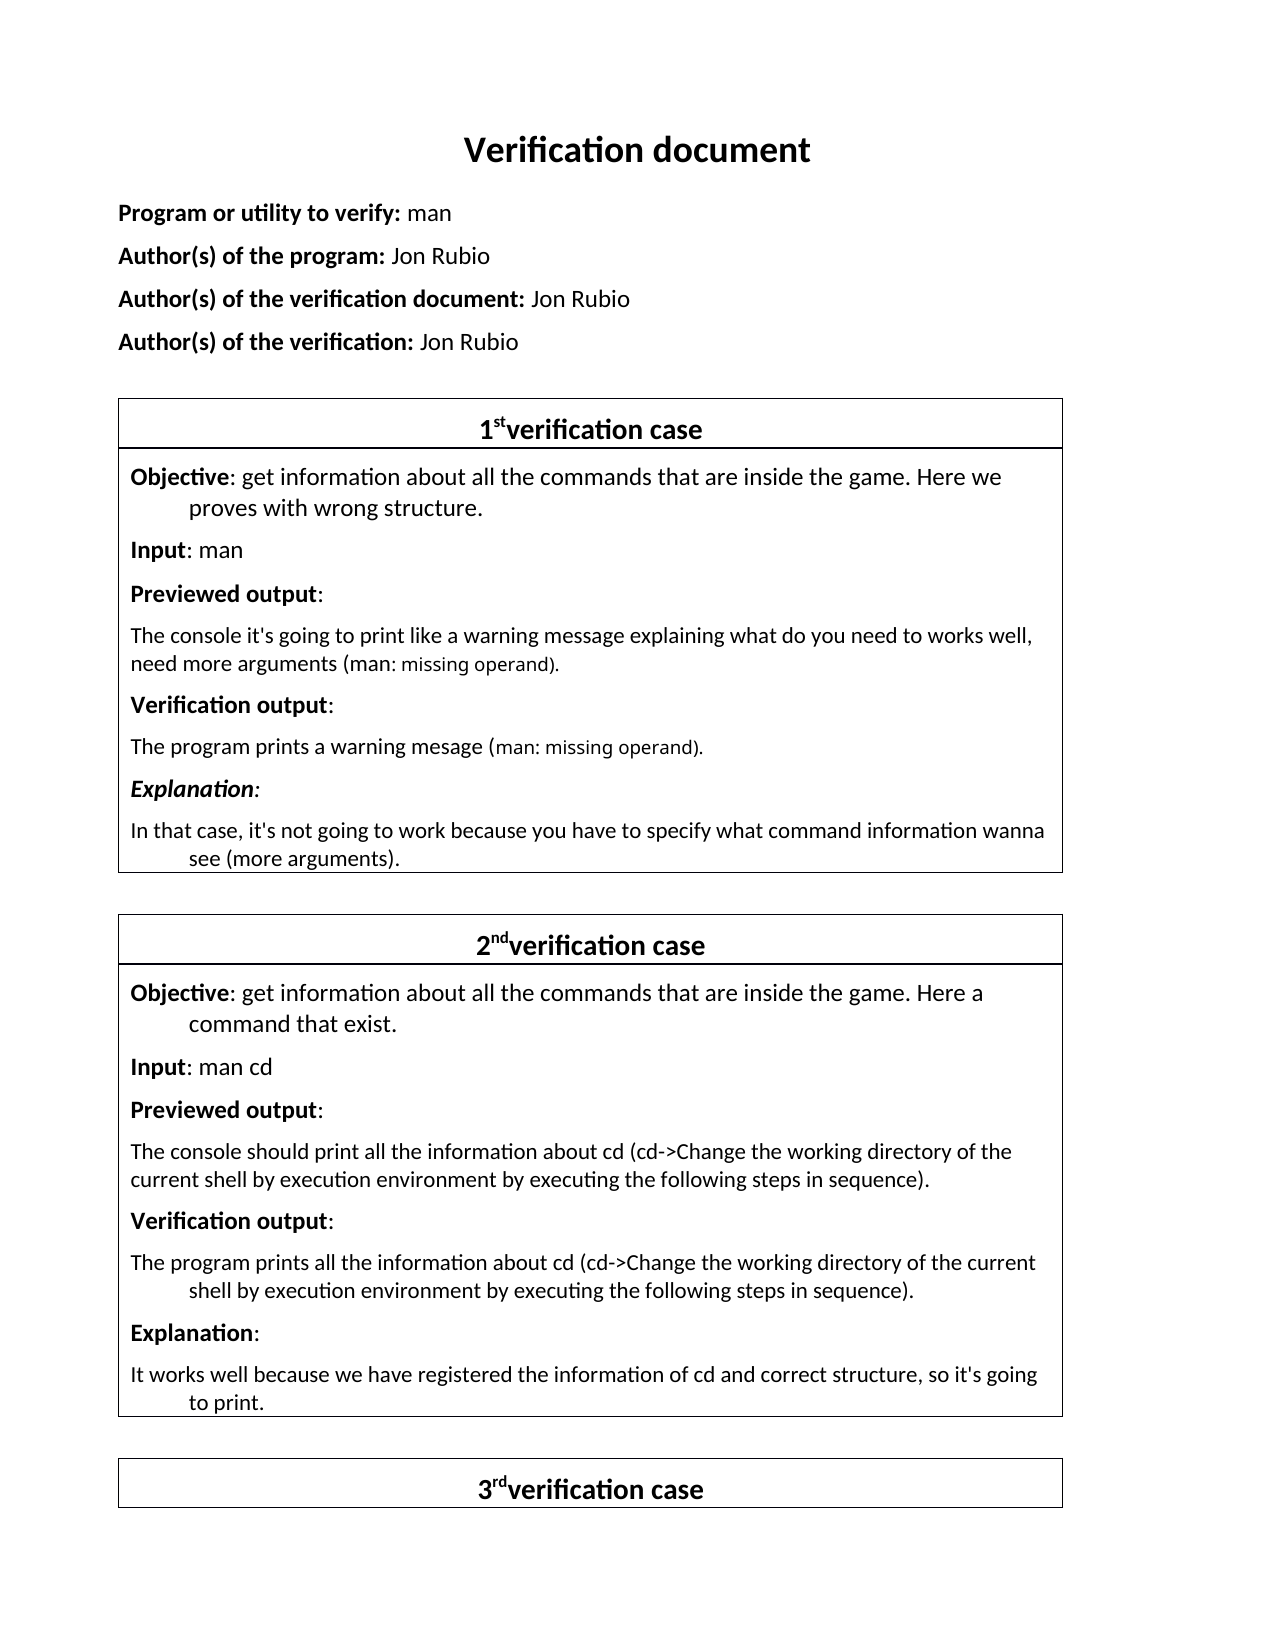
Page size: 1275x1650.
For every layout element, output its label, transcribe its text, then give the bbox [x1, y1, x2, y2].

table_header 1stverification case [119, 399, 1062, 447]
table_header 3rdverification case [119, 1459, 1062, 1507]
text Verification document [118, 126, 1157, 172]
text Author(s) of the verification document: Jon Rubio [118, 283, 1157, 314]
text Program or utility to verify: man [118, 197, 1157, 228]
text Author(s) of the verification: Jon Rubio [118, 326, 1157, 357]
text Author(s) of the program: Jon Rubio [118, 240, 1157, 271]
table_header 2ndverification case [119, 915, 1062, 963]
table_cell Objective: get information about all the commands that are inside the game. Here a command that exist. Input: man cd Previewed output: The console should print all the information about cd (cd->Change the working directory of the current shell by execution environment by executing the following steps in sequence). Verification output: The program prints all the information about cd (cd->Change the working directory of the current shell by execution environment by executing the following steps in sequence). Explanation: It works well because we have registered the information of cd and correct structure, so it's going to print. [119, 965, 1062, 1416]
table_cell Objective: get information about all the commands that are inside the game. Here we proves with wrong structure. Input: man Previewed output: The console it's going to print like a warning message explaining what do you need to works well, need more arguments (man: missing operand). Verification output: The program prints a warning mesage (man: missing operand). Explanation: In that case, it's not going to work because you have to specify what command information wanna see (more arguments). [119, 449, 1062, 872]
